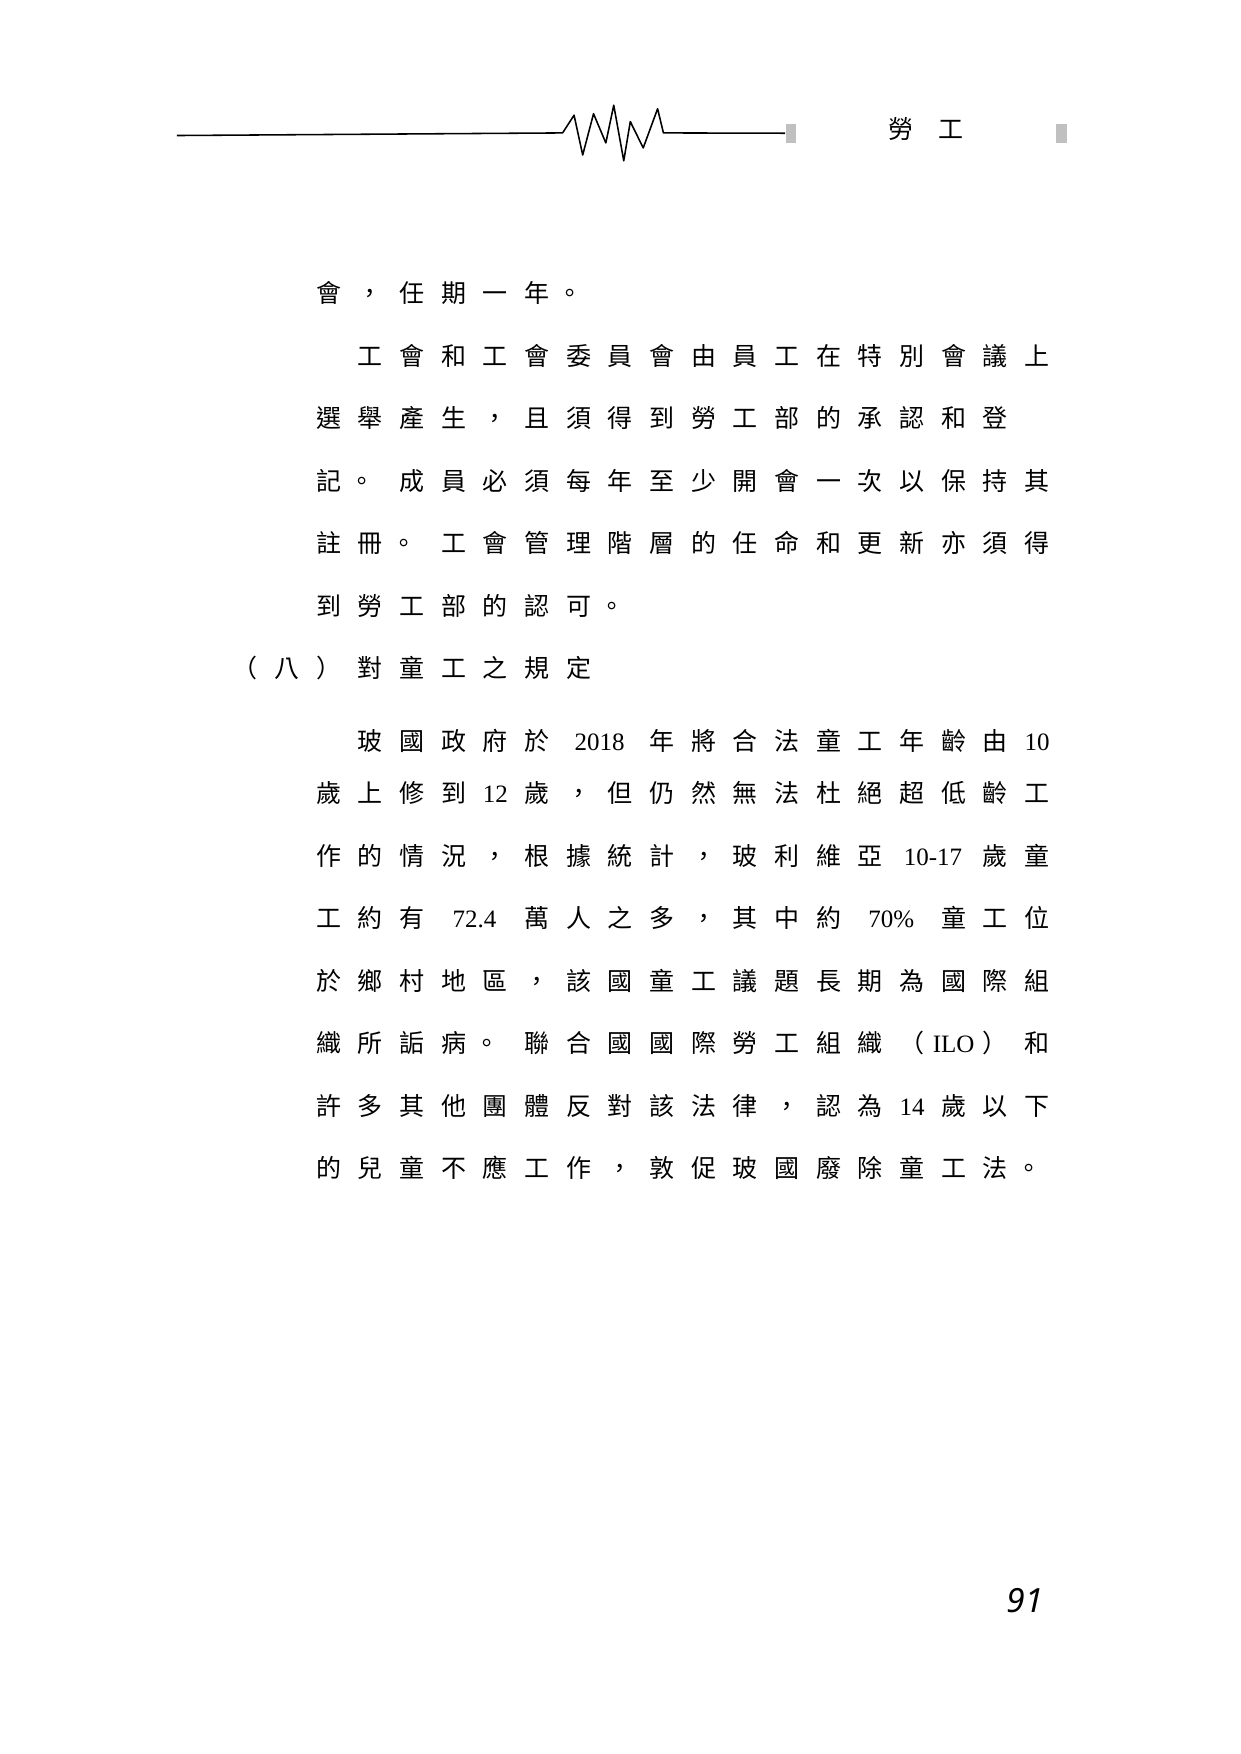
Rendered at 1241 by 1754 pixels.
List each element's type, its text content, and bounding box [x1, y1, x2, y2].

text 會，任期一年。 [281, 250, 1058, 313]
text 工會和工會委員會由員工在特別會議上選舉產生，且須得到勞工部的承認和登記。成員必須每年至少開會一次以保持其註冊。工會管理階層的任命和更新亦須得到勞工部的認可。 [281, 313, 1058, 625]
text 玻國政府於2018年將合法童工年齡由10歲上修到12歲，但仍然無法杜絕超低齡工作的情況，根據統計，玻利維亞10-17歲童工約有72.4萬人之多，其中約70%童工位於鄉村地區，該國童工議題長期為國際組織所詬病。聯合國國際勞工組織（ILO）和許多其他團體反對該法律，認為14歲以下的兒童不應工作，敦促玻國廢除童工法。 [281, 688, 1058, 1188]
text （八）對童工之規定 [207, 625, 1058, 688]
